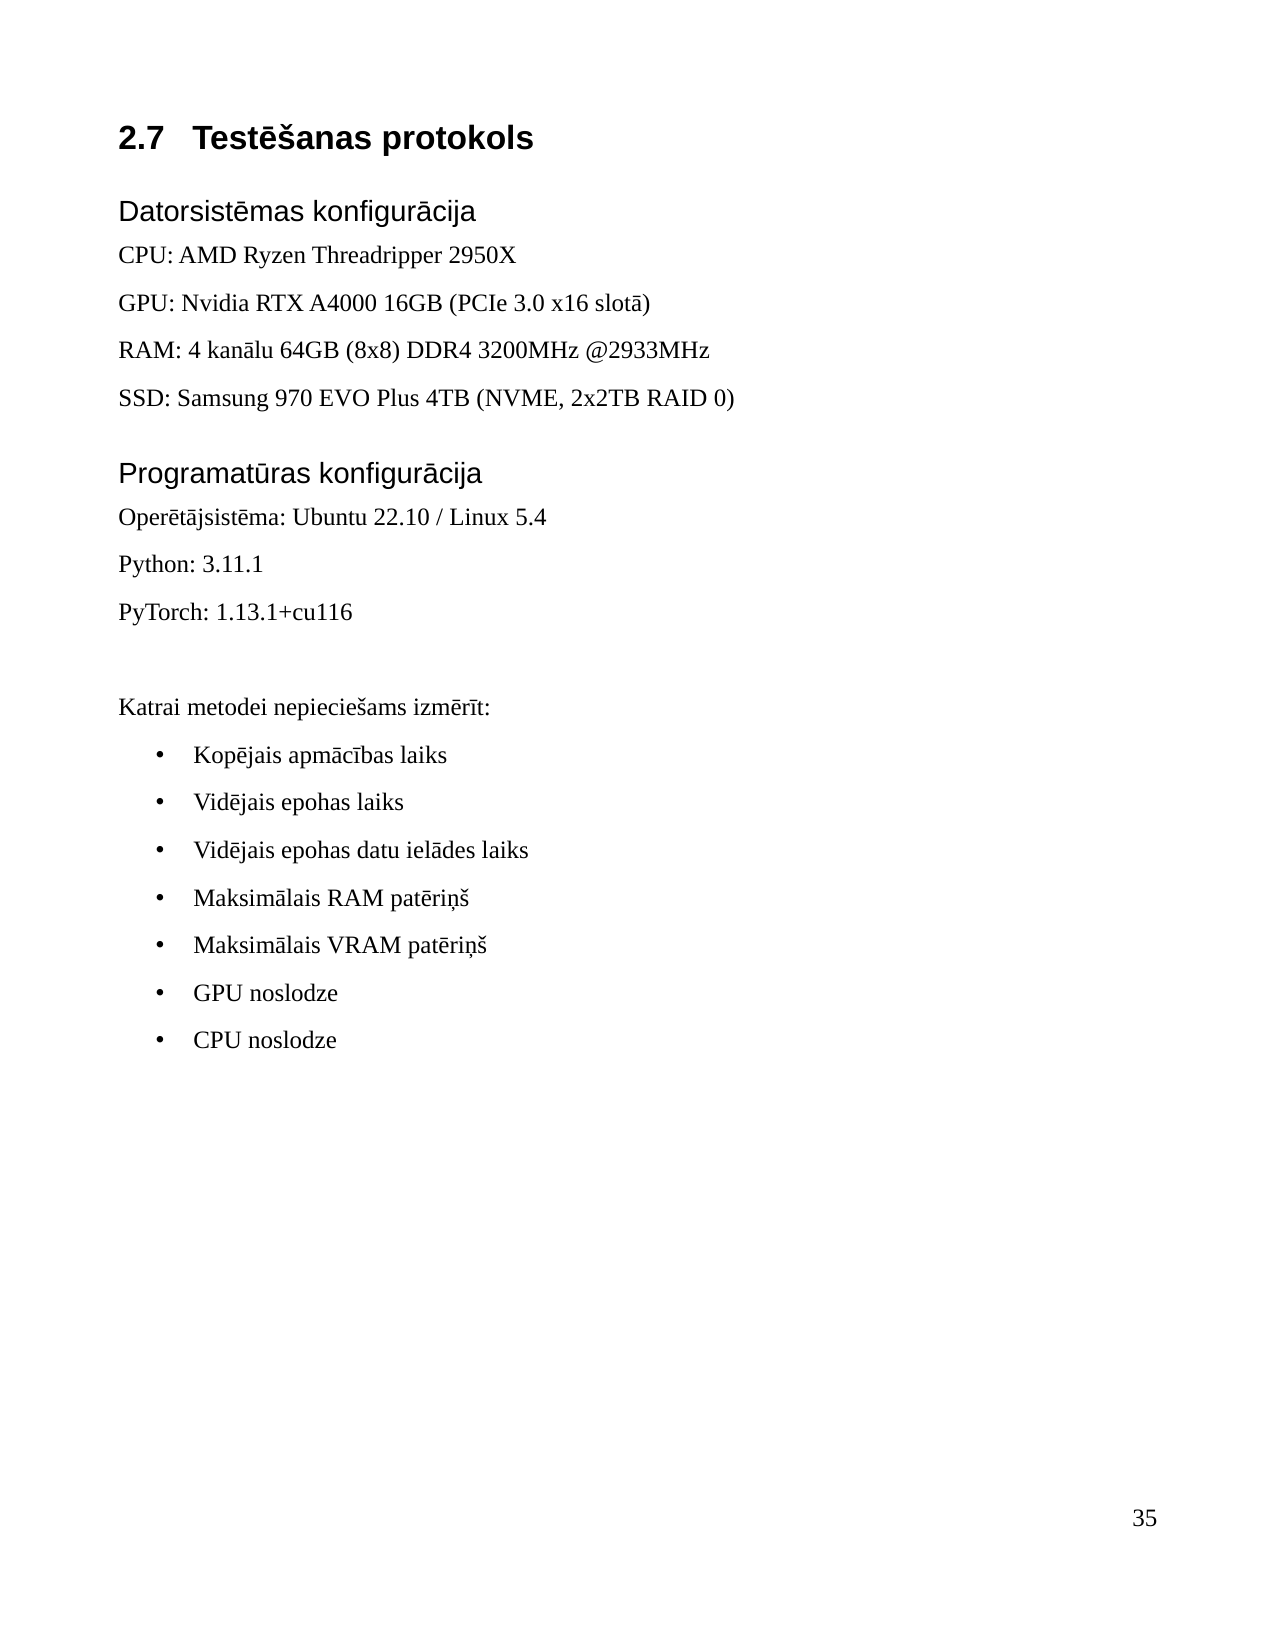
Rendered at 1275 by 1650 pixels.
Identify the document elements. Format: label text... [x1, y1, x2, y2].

list Maksimālais VRAM patēriņš [156, 930, 1157, 959]
text RAM: 4 kanālu 64GB (8x8) DDR4 3200MHz @2933MHz [118, 336, 1157, 364]
text Operētājsistēma: Ubuntu 22.10 / Linux 5.4 [118, 502, 1157, 531]
text GPU: Nvidia RTX A4000 16GB (PCIe 3.0 x16 slotā) [118, 288, 1157, 317]
list Maksimālais RAM patēriņš [156, 883, 1157, 911]
list GPU noslodze [156, 978, 1157, 1007]
list Vidējais epohas laiks [156, 787, 1157, 816]
list Vidējais epohas datu ielādes laiks [156, 835, 1157, 864]
subtitle Datorsistēmas konfigurācija [118, 194, 1157, 228]
subtitle Programatūras konfigurācija [118, 456, 1157, 489]
text PyTorch: 1.13.1+cu116 [118, 597, 1157, 626]
list CPU noslodze [156, 1025, 1157, 1054]
list Kopējais apmācības laiks [156, 740, 1157, 768]
subtitle Testēšanas protokols [118, 118, 1157, 157]
text Python: 3.11.1 [118, 549, 1157, 578]
text Katrai metodei nepieciešams izmērīt: [118, 692, 1157, 721]
text CPU: AMD Ryzen Threadripper 2950X [118, 240, 1157, 269]
text SSD: Samsung 970 EVO Plus 4TB (NVME, 2x2TB RAID 0) [118, 383, 1157, 412]
